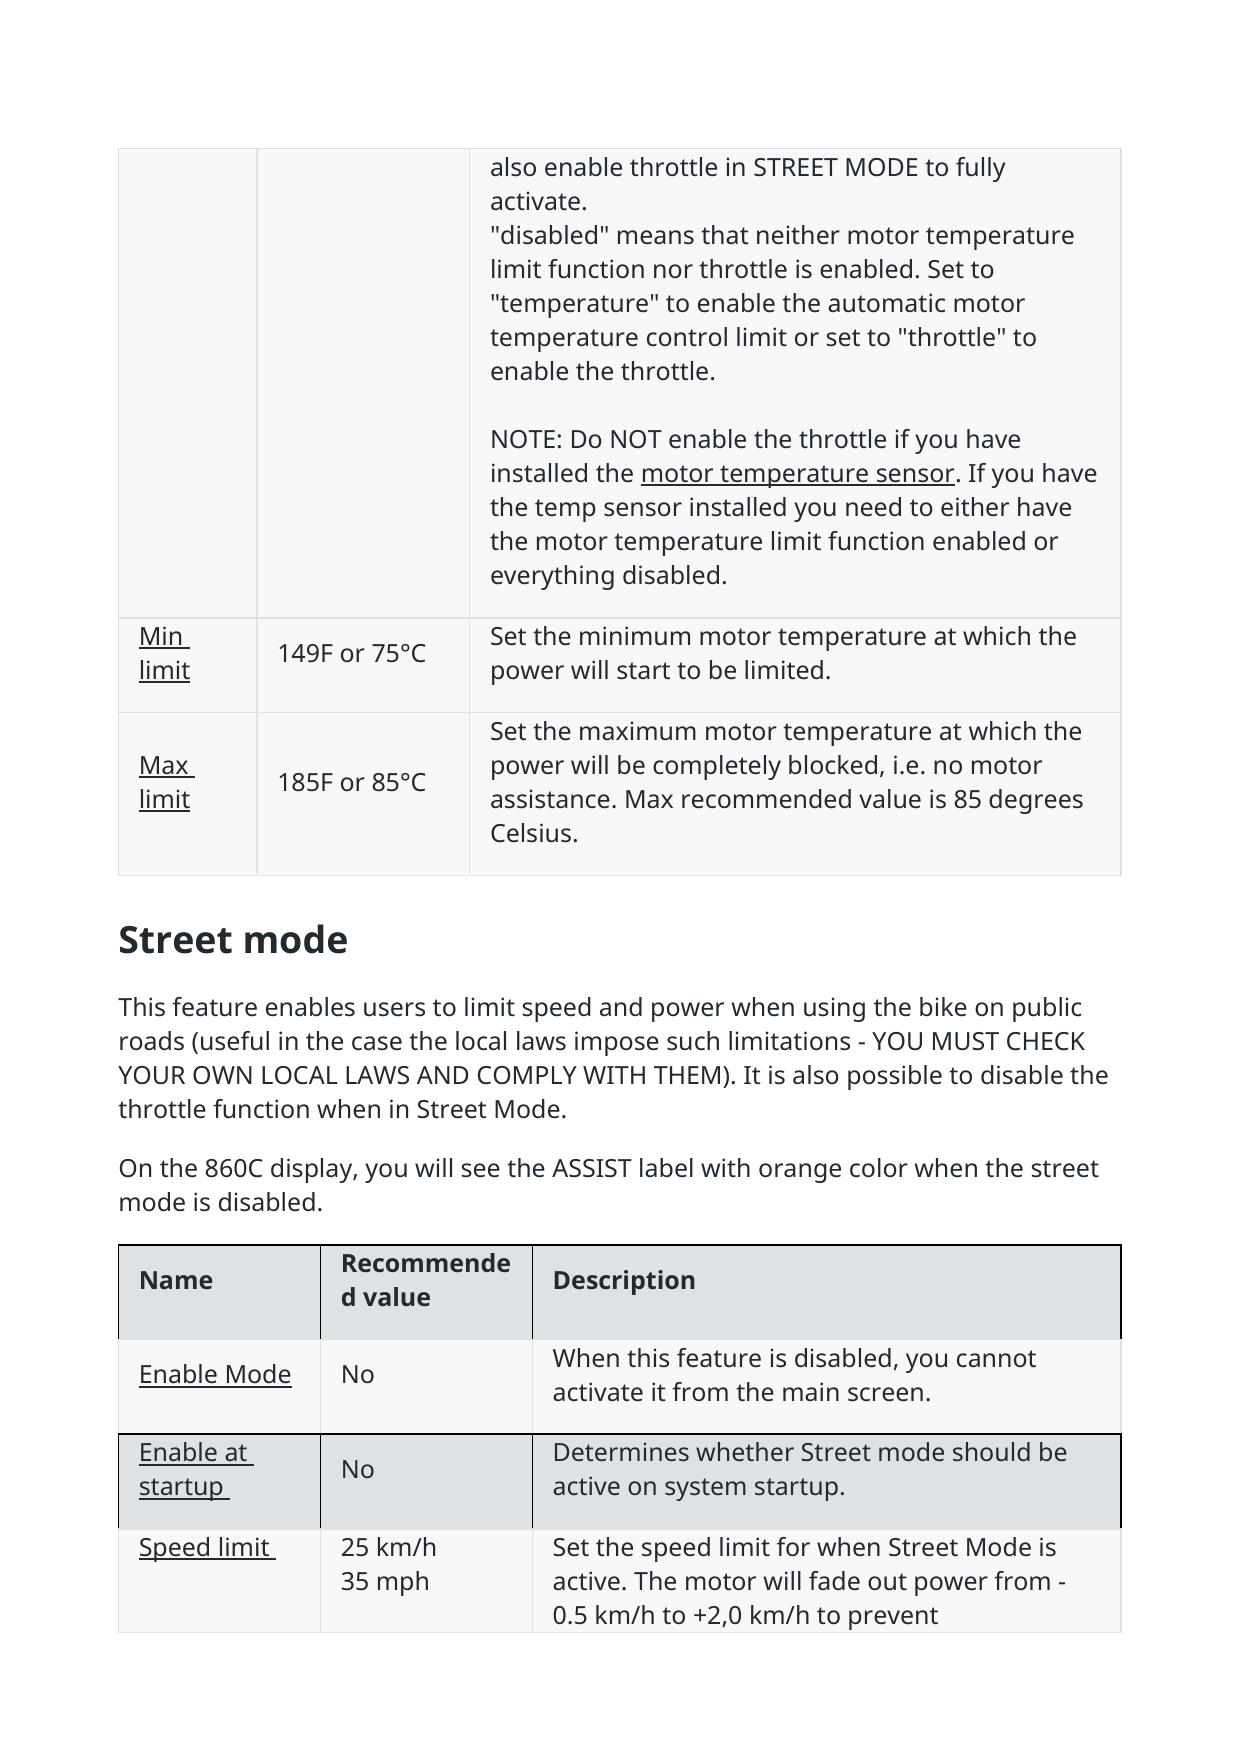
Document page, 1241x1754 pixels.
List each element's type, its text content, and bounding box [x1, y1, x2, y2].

table_cell Enable Mode [119, 1340, 320, 1433]
table_cell Set the speed limit for when Street Mode is active. The motor will fade out power from -0.5 km/h to +2,0 km/h to prevent [533, 1530, 1120, 1632]
table_cell 185F or 85°C [258, 713, 469, 874]
table_cell Speed limit [119, 1530, 320, 1632]
table_cell [119, 149, 256, 617]
text Street mode [118, 913, 1122, 964]
table_header Recommended value [321, 1246, 532, 1339]
table_cell When this feature is disabled, you cannot activate it from the main screen. [533, 1340, 1120, 1433]
table_cell Set the maximum motor temperature at which the power will be completely blocked, i.e. no motor assistance. Max recommended value is 85 degrees Celsius. [470, 713, 1120, 874]
table_cell [258, 149, 469, 617]
text This feature enables users to limit speed and power when using the bike on public roads (useful in the case the local laws impose such limitations - YOU MUST CHECK YOUR OWN LOCAL LAWS AND COMPLY WITH THEM). It is also possible to disable the throttle function when in Street Mode. [118, 989, 1122, 1126]
table_cell 149F or 75°C [258, 619, 469, 712]
table_cell Min limit [119, 619, 256, 712]
table_cell Set the minimum motor temperature at which the power will start to be limited. [470, 619, 1120, 712]
table_cell Max limit [119, 713, 256, 874]
table_cell No [321, 1435, 532, 1528]
table_header Name [119, 1246, 320, 1339]
table_cell No [321, 1340, 532, 1433]
table_cell 25 km/h 35 mph [321, 1530, 532, 1632]
table_header Description [533, 1246, 1120, 1339]
table_cell Enable at startup [119, 1435, 320, 1528]
table_cell Determines whether Street mode should be active on system startup. [533, 1435, 1120, 1528]
text On the 860C display, you will see the ASSIST label with orange color when the street mode is disabled. [118, 1151, 1122, 1219]
table_cell also enable throttle in STREET MODE to fully activate. "disabled" means that neither motor temperature limit function nor throttle is enabled. Set to "temperature" to enable the automatic motor temperature control limit or set to "throttle" to enable the throttle. NOTE: Do NOT enable the throttle if you have installed the motor temperature sensor. If you have the temp sensor installed you need to either have the motor temperature limit function enabled or everything disabled. [470, 149, 1120, 617]
